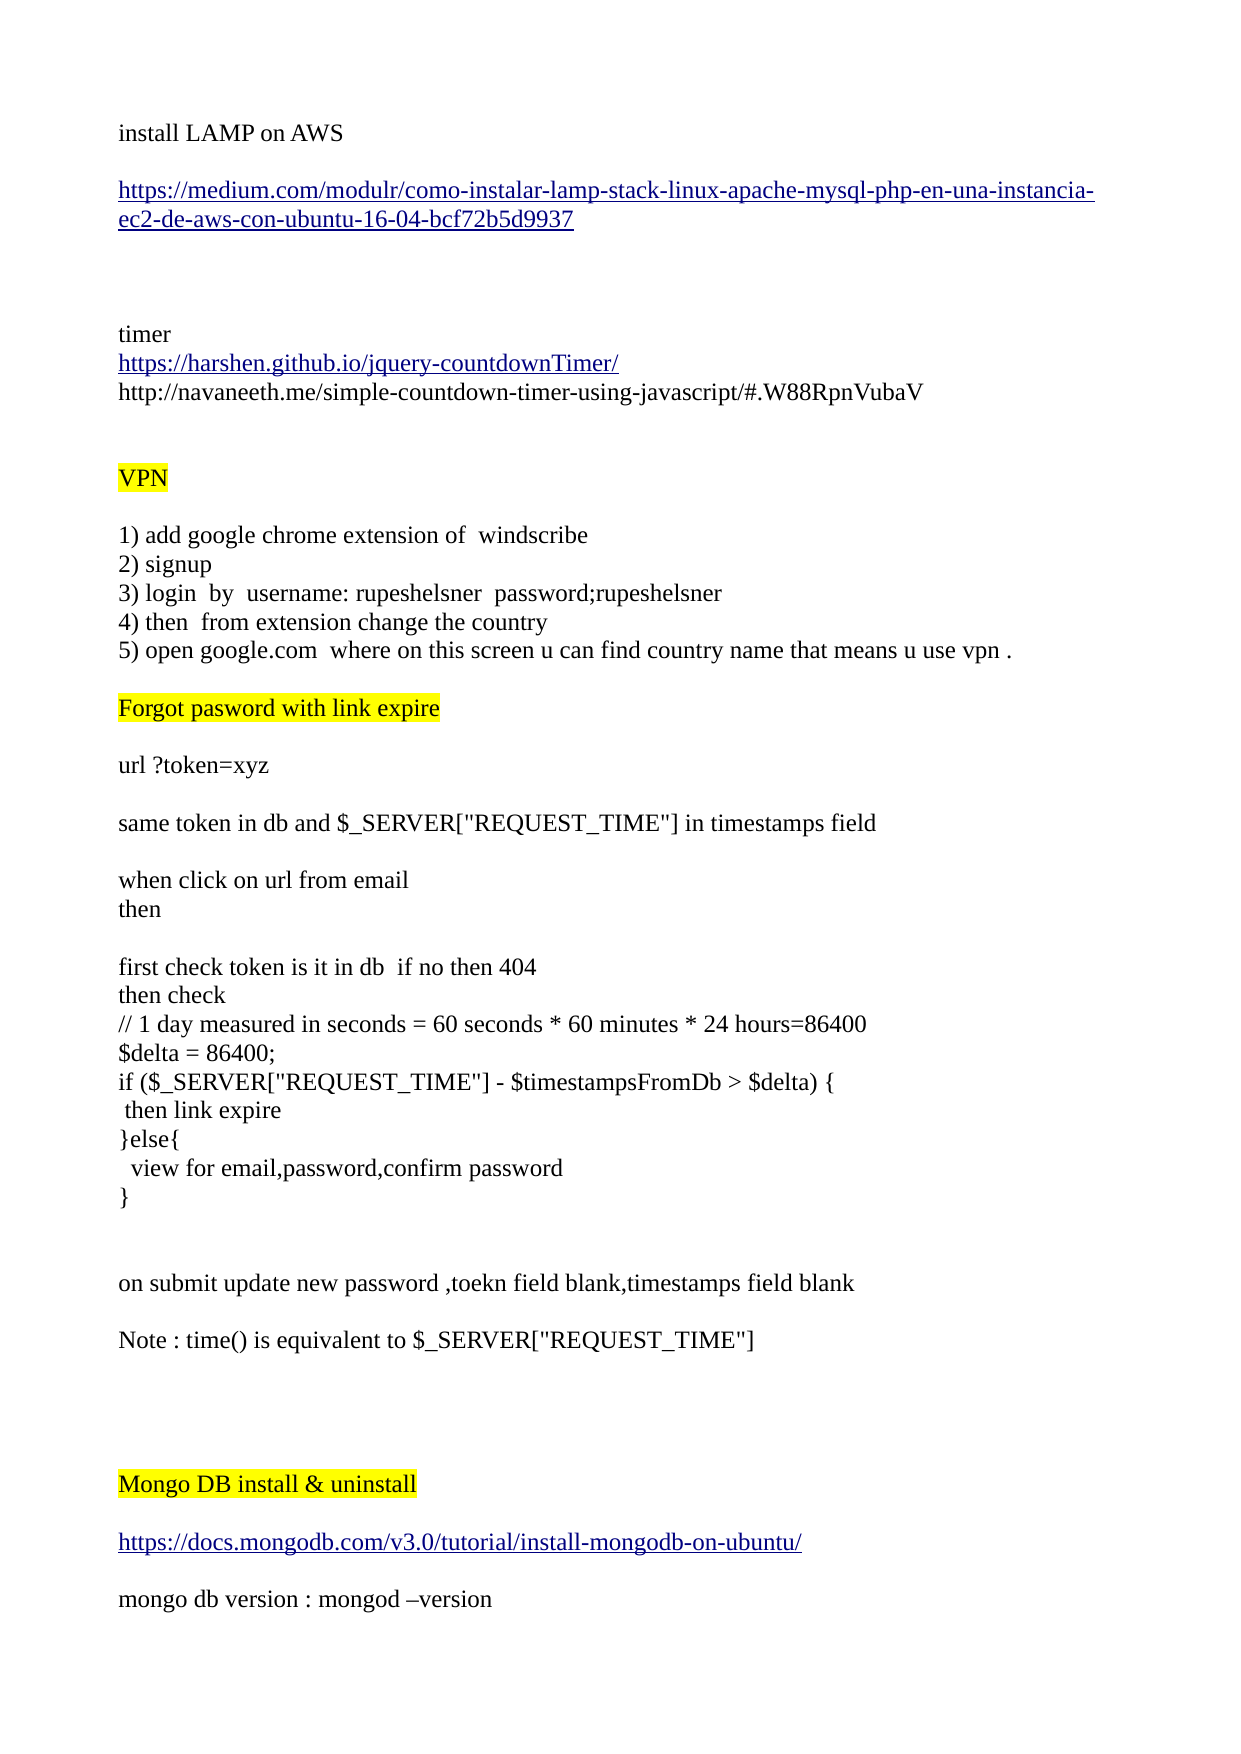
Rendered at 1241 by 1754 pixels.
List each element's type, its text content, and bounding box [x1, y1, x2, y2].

text url ?token=xyz [118, 751, 1122, 779]
text first check token is it in db if no then 404 [118, 952, 1122, 981]
text when click on url from email [118, 866, 1122, 894]
text install LAMP on AWS [118, 118, 1122, 147]
text then [118, 894, 1122, 923]
text timer [118, 319, 1122, 348]
text Note : time() is equivalent to $_SERVER["REQUEST_TIME"] [118, 1326, 1122, 1354]
text 4) then from extension change the country [118, 607, 1122, 636]
text https://harshen.github.io/jquery-countdownTimer/ [118, 348, 1122, 377]
text // 1 day measured in seconds = 60 seconds * 60 minutes * 24 hours=86400 [118, 1009, 1122, 1038]
text http://navaneeth.me/simple-countdown-timer-using-javascript/#.W88RpnVubaV [118, 377, 1122, 406]
text 3) login by username: rupeshelsner password;rupeshelsner [118, 578, 1122, 607]
text https://medium.com/modulr/como-instalar-lamp-stack-linux-apache-mysql-php-en-una-instancia-ec2-de-aws-con-ubuntu-16-04-bcf72b5d9937 [118, 176, 1122, 233]
text on submit update new password ,toekn field blank,timestamps field blank [118, 1268, 1122, 1297]
text 1) add google chrome extension of windscribe [118, 521, 1122, 549]
text view for email,password,confirm password [118, 1153, 1122, 1182]
text mongo db version : mongod –version [118, 1584, 1122, 1613]
text VPN [118, 463, 1122, 492]
text 5) open google.com where on this screen u can find country name that means u use vpn . [118, 636, 1122, 664]
text Mongo DB install & uninstall [118, 1469, 1122, 1498]
text same token in db and $_SERVER["REQUEST_TIME"] in timestamps field [118, 808, 1122, 837]
text 2) signup [118, 549, 1122, 578]
text Forgot pasword with link expire [118, 693, 1122, 722]
text }else{ [118, 1124, 1122, 1153]
text https://docs.mongodb.com/v3.0/tutorial/install-mongodb-on-ubuntu/ [118, 1527, 1122, 1556]
text $delta = 86400; [118, 1038, 1122, 1067]
text } [118, 1182, 1122, 1211]
text then link expire [118, 1096, 1122, 1124]
text then check [118, 981, 1122, 1009]
text if ($_SERVER["REQUEST_TIME"] - $timestampsFromDb > $delta) { [118, 1067, 1122, 1096]
